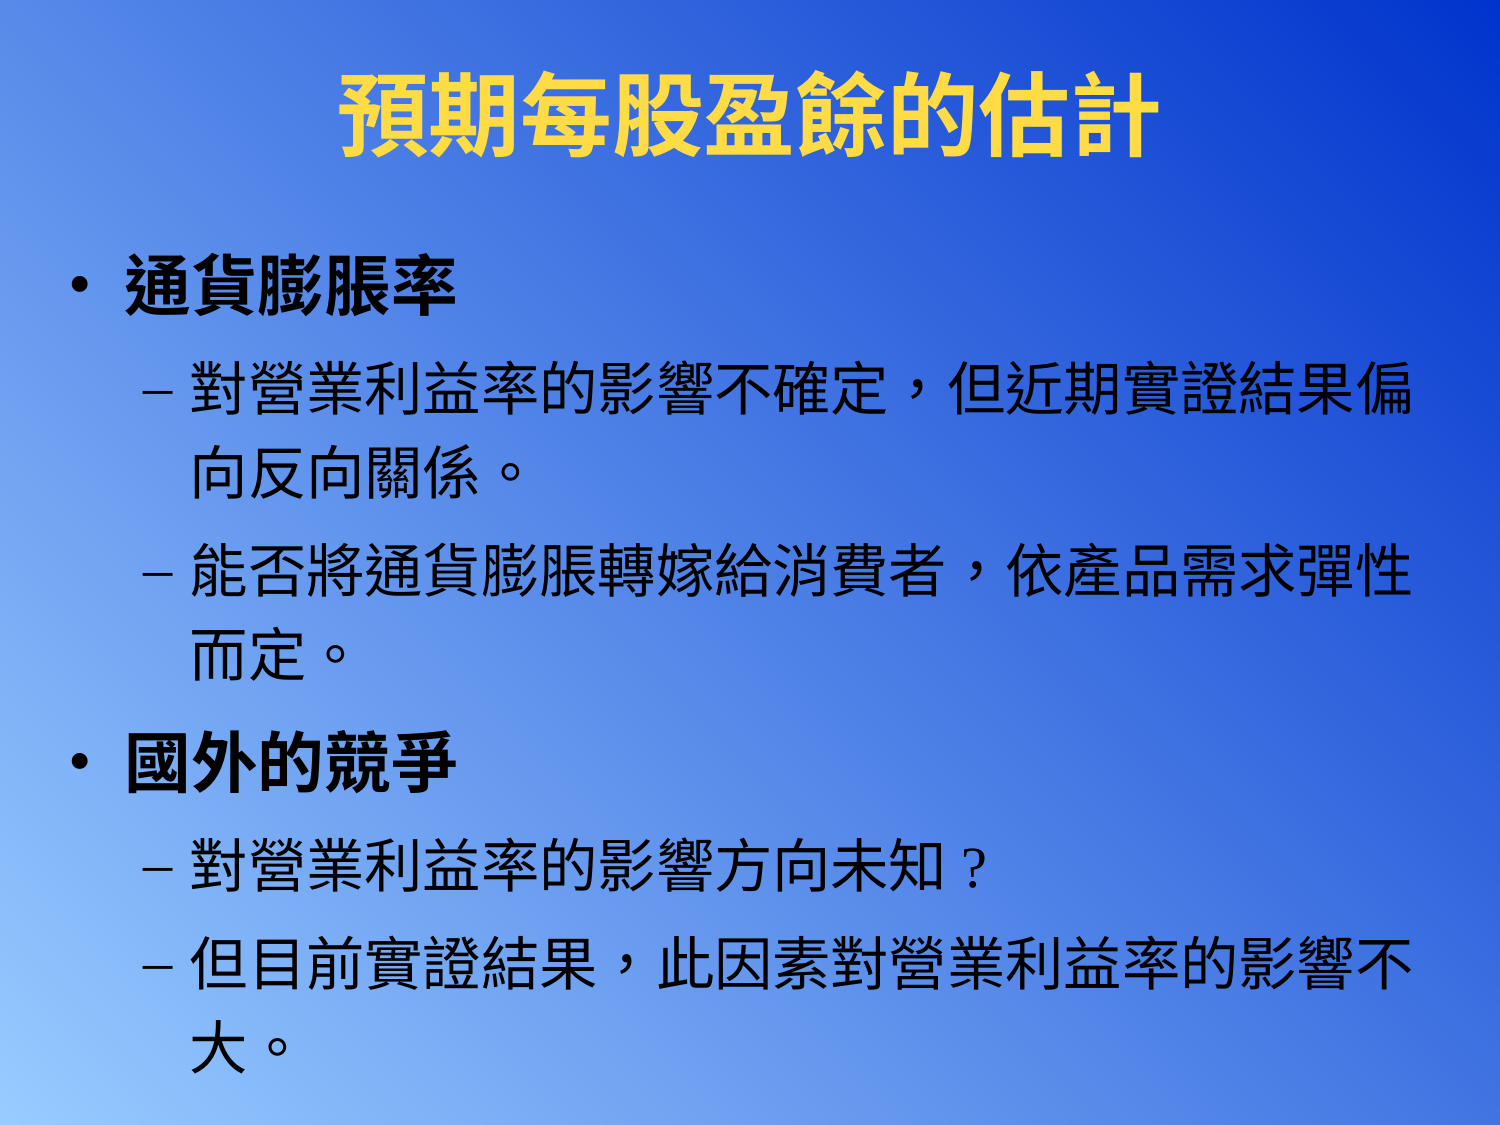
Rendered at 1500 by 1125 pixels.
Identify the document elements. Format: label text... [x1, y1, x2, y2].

list 通貨膨脹率 對營業利益率的影響不確定，但近期實證結果偏向反向關係。 能否將通貨膨脹轉嫁給消費者，依產品需求彈性而定。 國外的競爭 對營業利益率的影響方向未知? 但目前實證結果，此因素對營業利益率的影響不大。 [53, 220, 1474, 1106]
title 預期每股盈餘的估計 [0, 31, 1500, 209]
